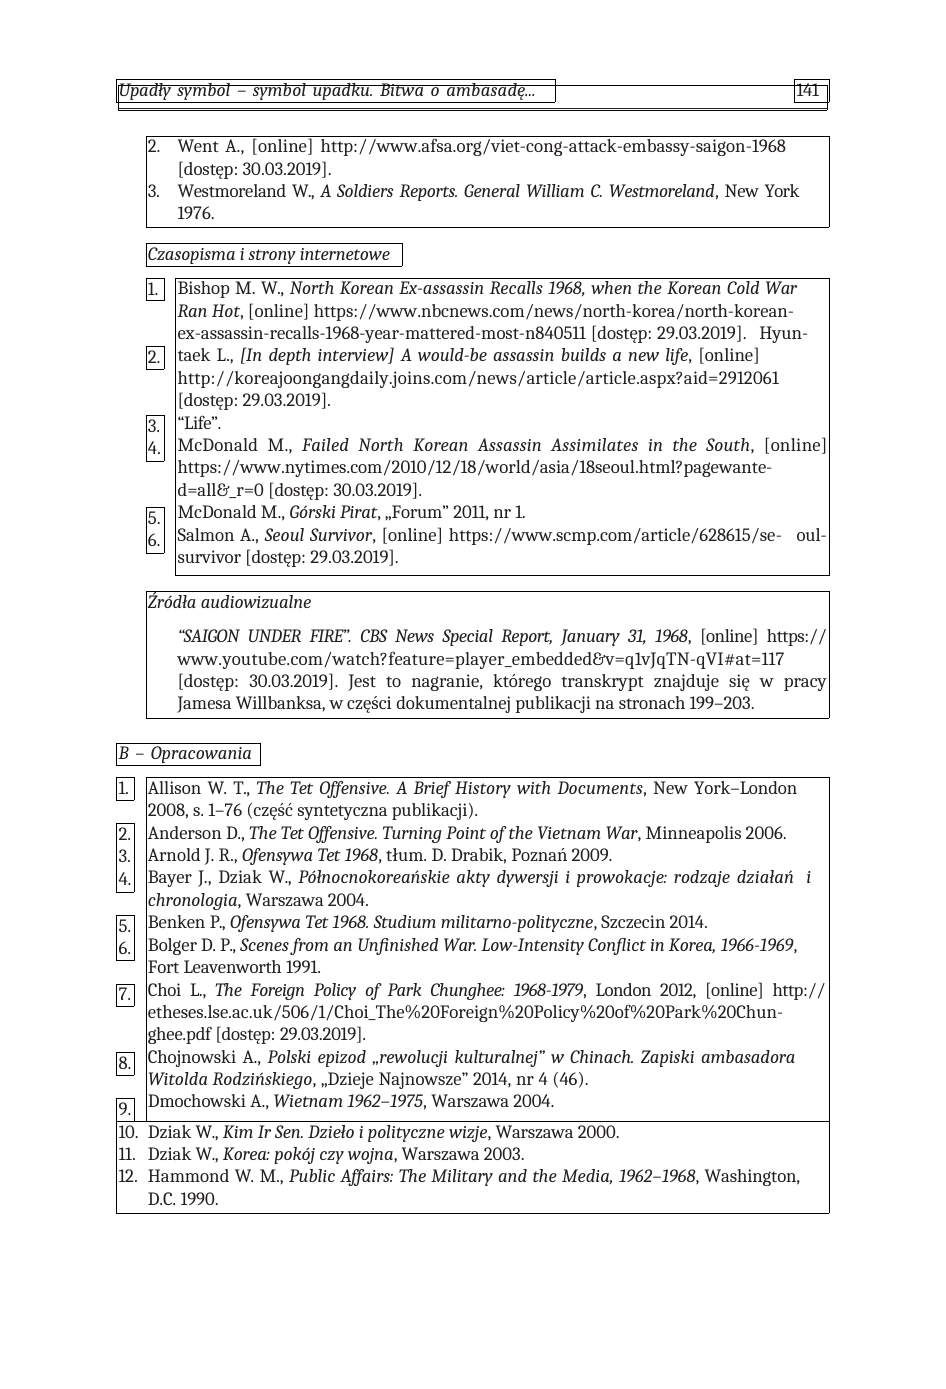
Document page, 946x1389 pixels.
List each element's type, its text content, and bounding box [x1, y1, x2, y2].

text Choi L., The Foreign Policy of Park Chunghee: 1968-1979, London 2012, [online] http:// etheses.lse.ac.uk/506/1/Choi_The%20Foreign%20Policy%20of%20Park%20Chun- ghee.pdf [dostęp: 29.03.2019]. [148, 979, 827, 1045]
text Upadły symbol – symbol upadku. Bitwa o ambasadę... [119, 86, 555, 101]
text “Life”. [177, 412, 829, 434]
text Czasopisma i strony internetowe [148, 244, 402, 264]
text 2. [118, 824, 134, 845]
text 3. [148, 416, 164, 437]
text Salmon A., Seoul Survivor, [online] https://www.scmp.com/article/628615/se- oul-survivor [dostęp: 29.03.2019]. [177, 524, 827, 568]
list Dziak W., Korea: pokój czy wojna, Warszawa 2003. [118, 1143, 829, 1165]
text 1. [118, 778, 134, 799]
text Anderson D., The Tet Offensive. Turning Point of the Vietnam War, Minneapolis 2006. Arnold J. R., Ofensywa Tet 1968, tłum. D. Drabik, Poznań 2009. [148, 822, 813, 866]
text Chojnowski A., Polski epizod „rewolucji kulturalnej” w Chinach. Zapiski ambasadora Witolda Rodzińskiego, „Dzieje Najnowsze” 2014, nr 4 (46). [148, 1046, 827, 1090]
list Dziak W., Kim Ir Sen. Dzieło i polityczne wizje, Warszawa 2000. [118, 1122, 829, 1142]
list Went A., [online] http://www.afsa.org/viet-cong-attack-embassy-saigon-1968 [dostęp: 30.03.2019]. [148, 137, 827, 179]
text Bayer J., Dziak W., Północnokoreańskie akty dywersji i prowokacje: rodzaje działań i chronologia, Warszawa 2004. [148, 867, 827, 911]
text 4. [148, 438, 164, 459]
text Dmochowski A., Wietnam 1962–1975, Warszawa 2004. [148, 1091, 829, 1113]
text 9. [118, 1099, 134, 1119]
text 2. [148, 347, 164, 368]
text Bolger D. P., Scenes from an Unfinished War. Low-Intensity Conflict in Korea, 1966-1969, Fort Leavenworth 1991. [148, 934, 827, 978]
text McDonald M., Górski Pirat, „Forum” 2011, nr 1. [177, 502, 829, 523]
text 1. [148, 279, 164, 299]
text 8. [118, 1053, 134, 1074]
text Benken P., Ofensywa Tet 1968. Studium militarno-polityczne, Szczecin 2014. [148, 912, 829, 933]
text D.C. 1990. [148, 1188, 829, 1210]
text [118, 80, 555, 85]
text 4. [118, 868, 134, 890]
text 5. [148, 508, 164, 528]
text “SAIGON UNDER FIRE”. CBS News Special Report, January 31, 1968, [online] https:// www.youtube.com/watch?feature=player_embedded&v=q1vJqTN-qVI#at=117 [dostęp: 30.03.2019]. Jest to nagranie, którego transkrypt znajduje się w pracy Jamesa Willbanksa, w części dokumentalnej publikacji na stronach 199–203. [177, 626, 827, 714]
text Źródła audiowizualne [148, 592, 829, 613]
text Allison W. T., The Tet Offensive. A Brief History with Documents, New York–London 2008, s. 1–76 (część syntetyczna publikacji). [148, 778, 827, 821]
text B – Opracowania [118, 744, 259, 764]
text 141 [796, 80, 829, 101]
text 5. [118, 916, 134, 936]
text McDonald M., Failed North Korean Assassin Assimilates in the South, [online] https://www.nytimes.com/2010/12/18/world/asia/18seoul.html?pagewante- d=all&_r=0 [dostęp: 30.03.2019]. [177, 435, 827, 501]
text 6. [118, 937, 134, 959]
text Bishop M. W., North Korean Ex-assassin Recalls 1968, when the Korean Cold War Ran Hot, [online] https://www.nbcnews.com/news/north-korea/north-korean- ex-assassin-recalls-1968-year-mattered-most-n840511 [dostęp: 29.03.2019]. Hyun-taek L., [In depth interview] A would-be assassin builds a new life, [online] http://koreajoongangdaily.joins.com/news/article/article.aspx?aid=2912061 [dostęp: 29.03.2019]. [177, 279, 827, 411]
text 6. [148, 529, 164, 551]
text 7. [118, 985, 134, 1005]
list Westmoreland W., A Soldiers Reports. General William C. Westmoreland, New York 1976. [148, 180, 827, 224]
text 3. [118, 846, 134, 867]
list Hammond W. M., Public Affairs: The Military and the Media, 1962–1968, Washington, [118, 1166, 829, 1187]
